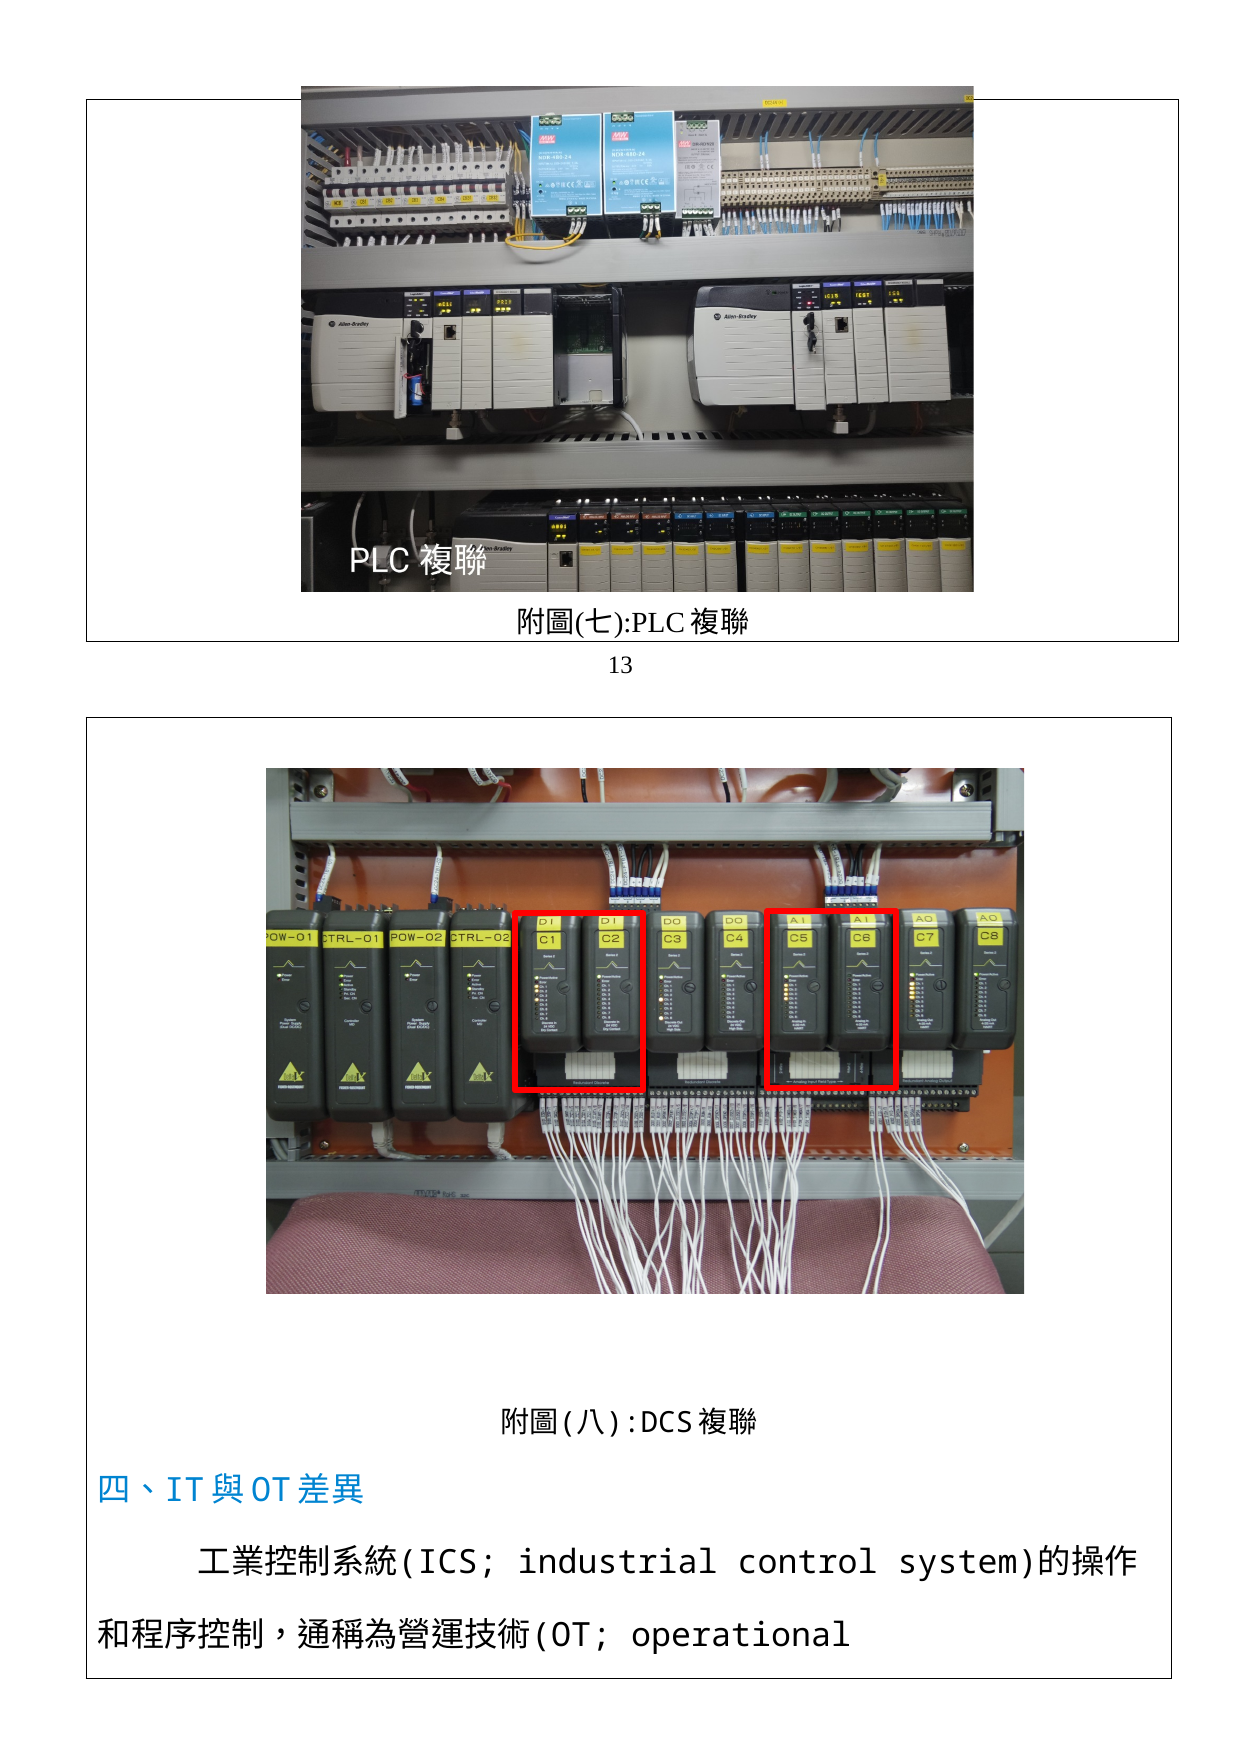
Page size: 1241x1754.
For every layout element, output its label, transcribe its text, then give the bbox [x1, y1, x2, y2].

picture [301, 86, 974, 592]
table_header 附圖(七):PLC複聯 [87, 100, 1178, 641]
table_header 附圖(八):DCS複聯 四、IT與OT差異 工業控制系統(ICS; industrial control system)的操作和程序控制，通稱為營運技術(OT; operational [87, 718, 1171, 1678]
text 8 [75, 642, 1165, 679]
picture [266, 768, 1025, 1294]
